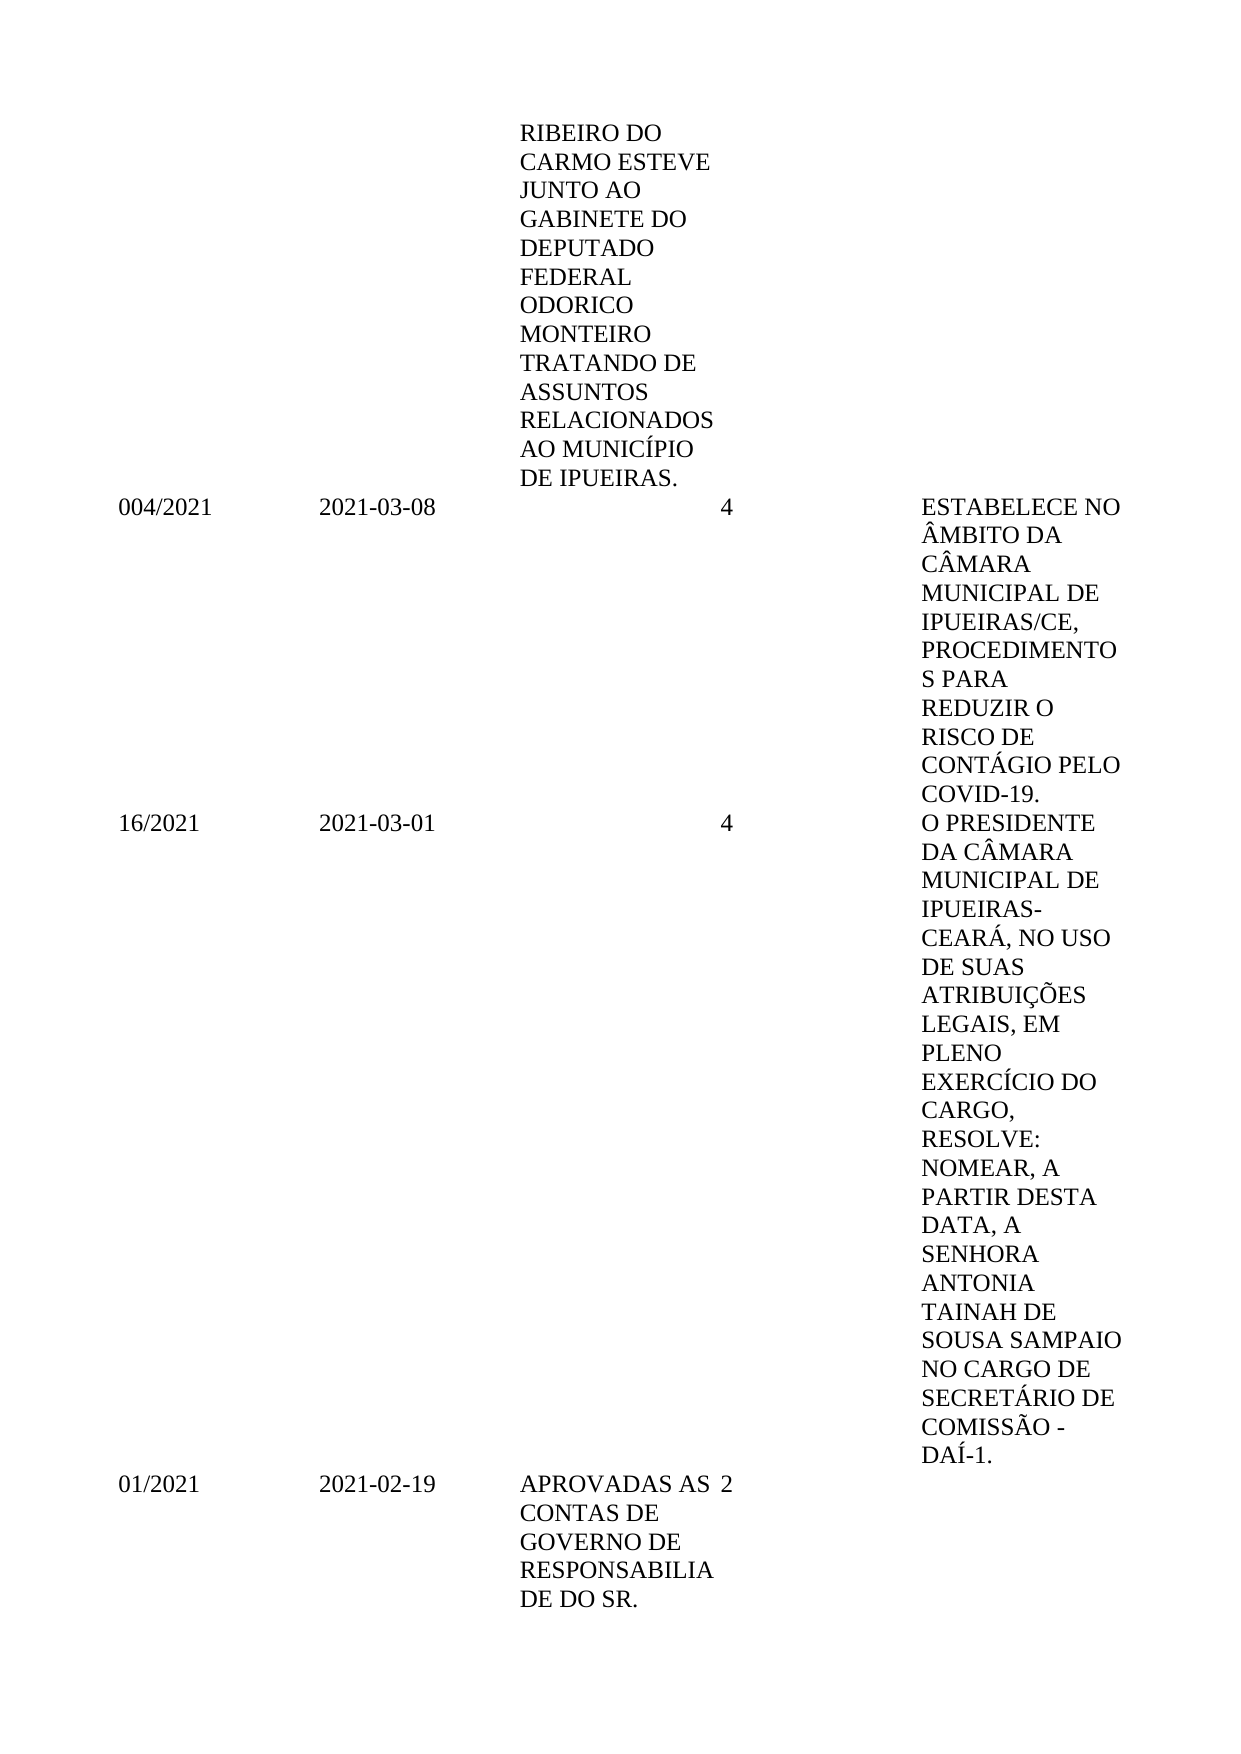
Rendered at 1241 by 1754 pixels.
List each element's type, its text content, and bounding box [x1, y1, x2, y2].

table_cell 2021-03-08 [319, 492, 519, 808]
table_cell RIBEIRO DO CARMO ESTEVE JUNTO AO GABINETE DO DEPUTADO FEDERAL ODORICO MONTEIRO TRATANDO DE ASSUNTOS RELACIONADOS AO MUNICÍPIO DE IPUEIRAS. [520, 118, 720, 492]
table_cell [921, 1469, 1122, 1613]
table_cell 004/2021 [118, 492, 319, 808]
table_cell O PRESIDENTE DA CÂMARA MUNICIPAL DE IPUEIRAS-CEARÁ, NO USO DE SUAS ATRIBUIÇÕES LEGAIS, EM PLENO EXERCÍCIO DO CARGO, RESOLVE: NOMEAR, A PARTIR DESTA DATA, A SENHORA ANTONIA TAINAH DE SOUSA SAMPAIO NO CARGO DE SECRETÁRIO DE COMISSÃO - DAÍ-1. [921, 808, 1122, 1469]
table_cell [319, 118, 519, 492]
table_cell 16/2021 [118, 808, 319, 1469]
table_cell ESTABELECE NO ÂMBITO DA CÂMARA MUNICIPAL DE IPUEIRAS/CE, PROCEDIMENTOS PARA REDUZIR O RISCO DE CONTÁGIO PELO COVID-19. [921, 492, 1122, 808]
table_cell [520, 492, 720, 808]
table_cell [118, 118, 319, 492]
table_cell APROVADAS AS CONTAS DE GOVERNO DE RESPONSABILIADE DO SR. [520, 1469, 720, 1613]
table_cell 4 [720, 808, 921, 1469]
table_cell 4 [720, 492, 921, 808]
table_cell [520, 808, 720, 1469]
table_cell 2021-02-19 [319, 1469, 519, 1613]
table_cell 2021-03-01 [319, 808, 519, 1469]
table_cell [720, 118, 921, 492]
table_cell 01/2021 [118, 1469, 319, 1613]
table_cell 2 [720, 1469, 921, 1613]
table_cell [921, 118, 1122, 492]
